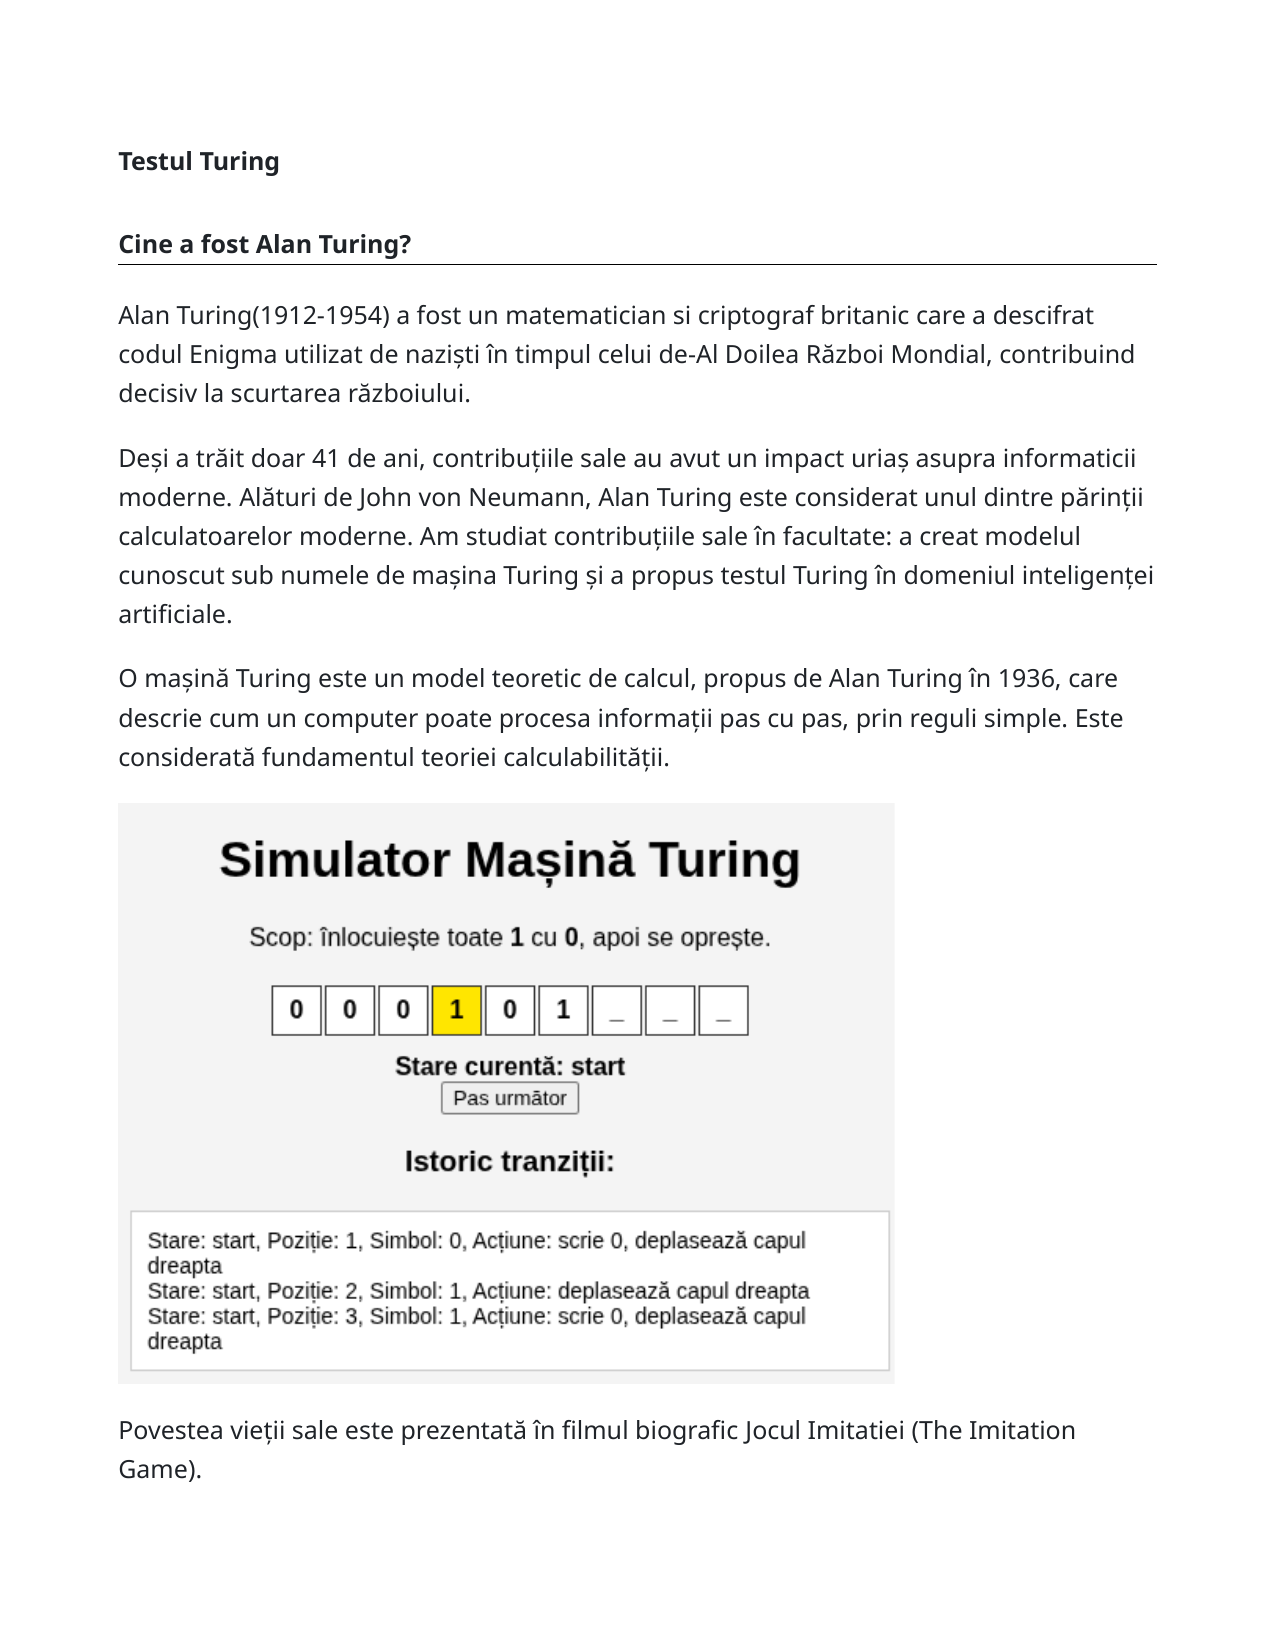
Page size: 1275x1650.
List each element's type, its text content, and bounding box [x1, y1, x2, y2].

text Deși a trăit doar 41 de ani, contribuțiile sale au avut un impact uriaș asupra informaticii moderne. Alături de John von Neumann, Alan Turing este considerat unul dintre părinții calculatoarelor moderne. Am studiat contribuțiile sale în facultate: a creat modelul cunoscut sub numele de mașina Turing și a propus testul Turing în domeniul inteligenței artificiale. [118, 440, 1157, 631]
picture [118, 803, 895, 1384]
text Povestea vieții sale este prezentată în filmul biografic Jocul Imitatiei (The Imitation Game). [118, 1412, 1157, 1486]
subtitle Cine a fost Alan Turing? [118, 227, 1157, 264]
text Alan Turing(1912-1954) a fost un matematician si criptograf britanic care a descifrat codul Enigma utilizat de naziști în timpul celui de-Al Doilea Război Mondial, contribuind decisiv la scurtarea războiului. [118, 298, 1157, 410]
text O mașină Turing este un model teoretic de calcul, propus de Alan Turing în 1936, care descrie cum un computer poate procesa informații pas cu pas, prin reguli simple. Este considerată fundamentul teoriei calculabilității. [118, 661, 1157, 773]
subtitle Testul Turing [118, 143, 1157, 177]
